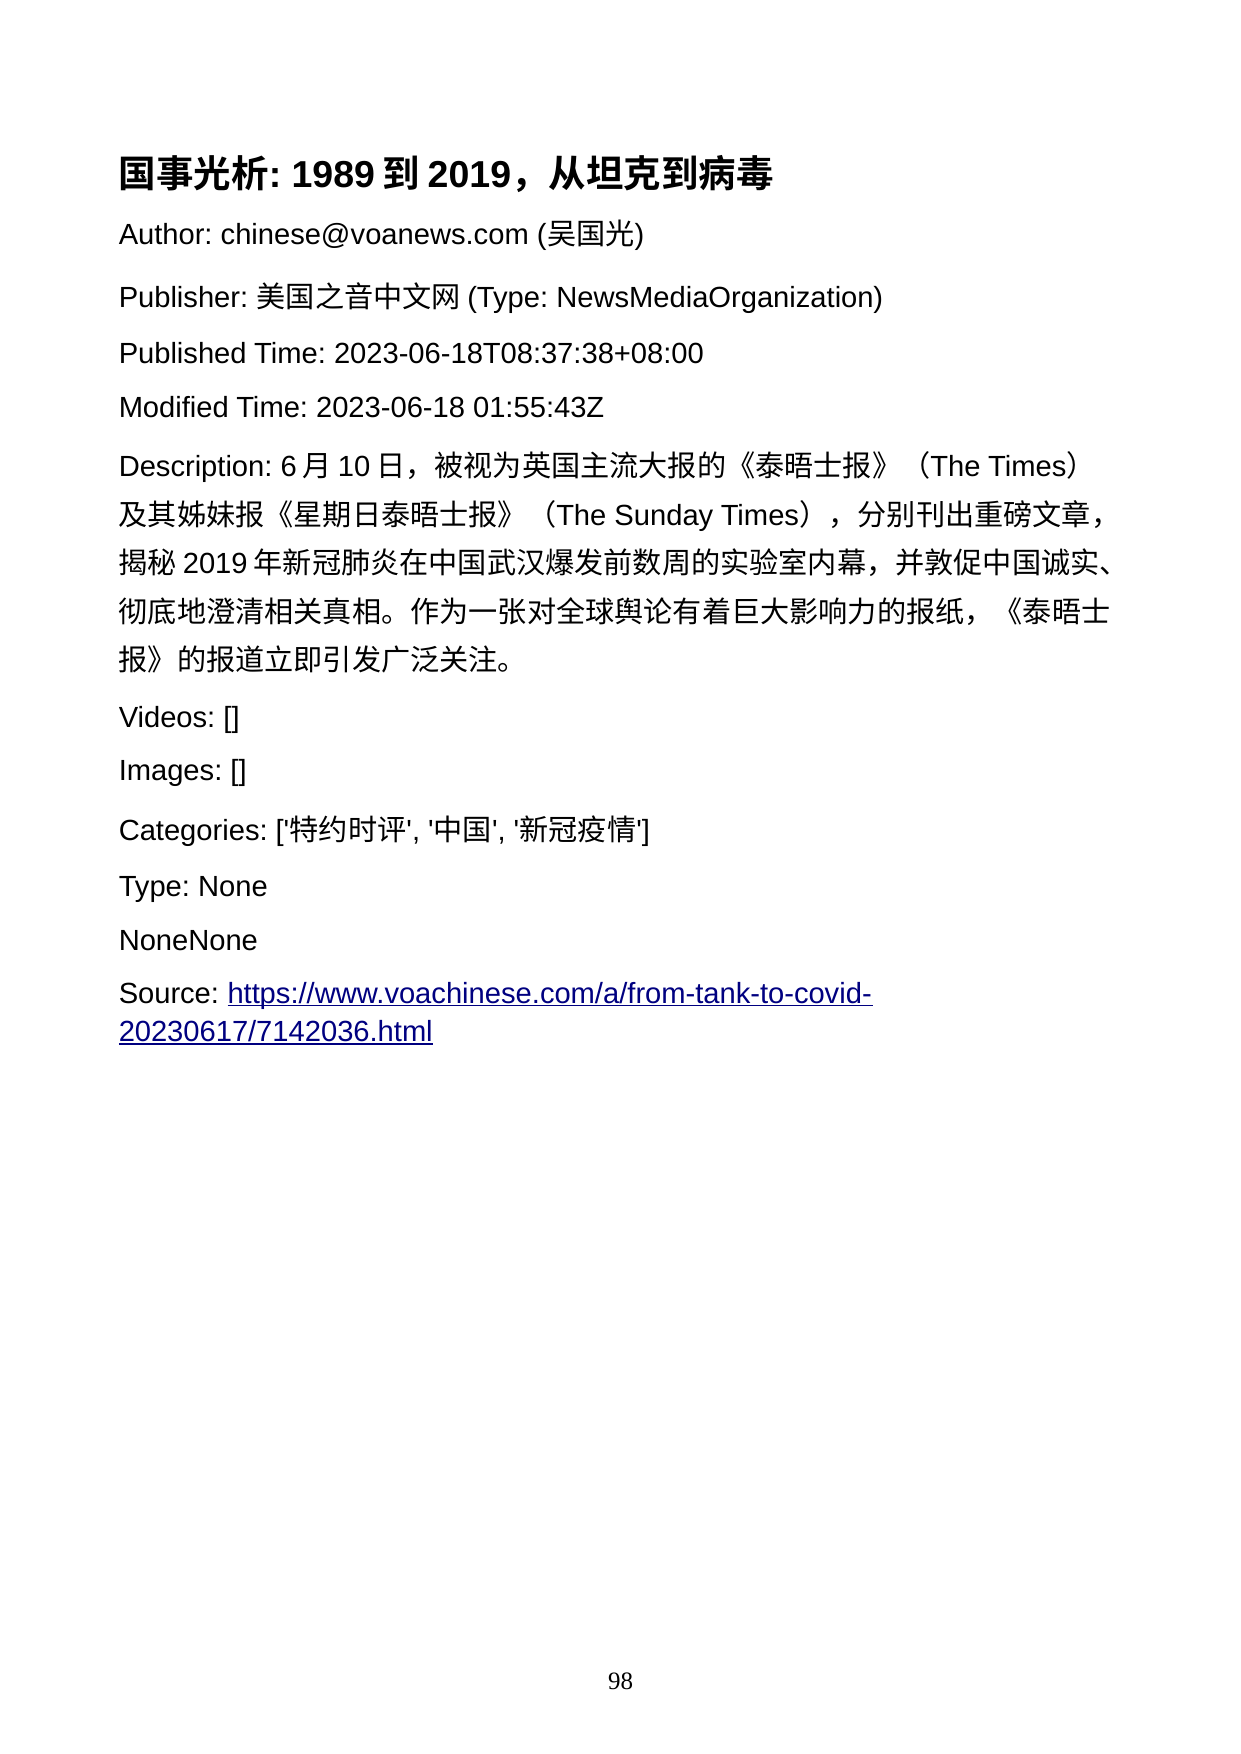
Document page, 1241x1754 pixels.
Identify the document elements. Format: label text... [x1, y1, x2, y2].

text Description: 6月10日，被视为英国主流大报的《泰晤士报》（The Times）及其姊妹报《星期日泰晤士报》（The Sunday Times），分别刊出重磅文章，揭秘2019年新冠肺炎在中国武汉爆发前数周的实验室内幕，并敦促中国诚实、彻底地澄清相关真相。作为一张对全球舆论有着巨大影响力的报纸，《泰晤士报》的报道立即引发广泛关注。 [118, 443, 1122, 679]
text Publisher: 美国之音中文网 (Type: NewsMediaOrganization) [118, 273, 1122, 316]
text NoneNone [118, 923, 1122, 956]
text Videos: [] [118, 700, 1122, 734]
text Published Time: 2023-06-18T08:37:38+08:00 [118, 337, 1122, 370]
text Type: None [118, 869, 1122, 903]
text Source: https://www.voachinese.com/a/from-tank-to-covid-20230617/7142036.html [118, 976, 1122, 1048]
subtitle 国事光析: 1989到2019，从坦克到病毒 [118, 143, 1122, 198]
text Author: chinese@voanews.com (吴国光) [118, 210, 1122, 253]
text Images: [] [118, 753, 1122, 787]
text Modified Time: 2023-06-18 01:55:43Z [118, 390, 1122, 423]
text Categories: ['特约时评', '中国', '新冠疫情'] [118, 806, 1122, 849]
